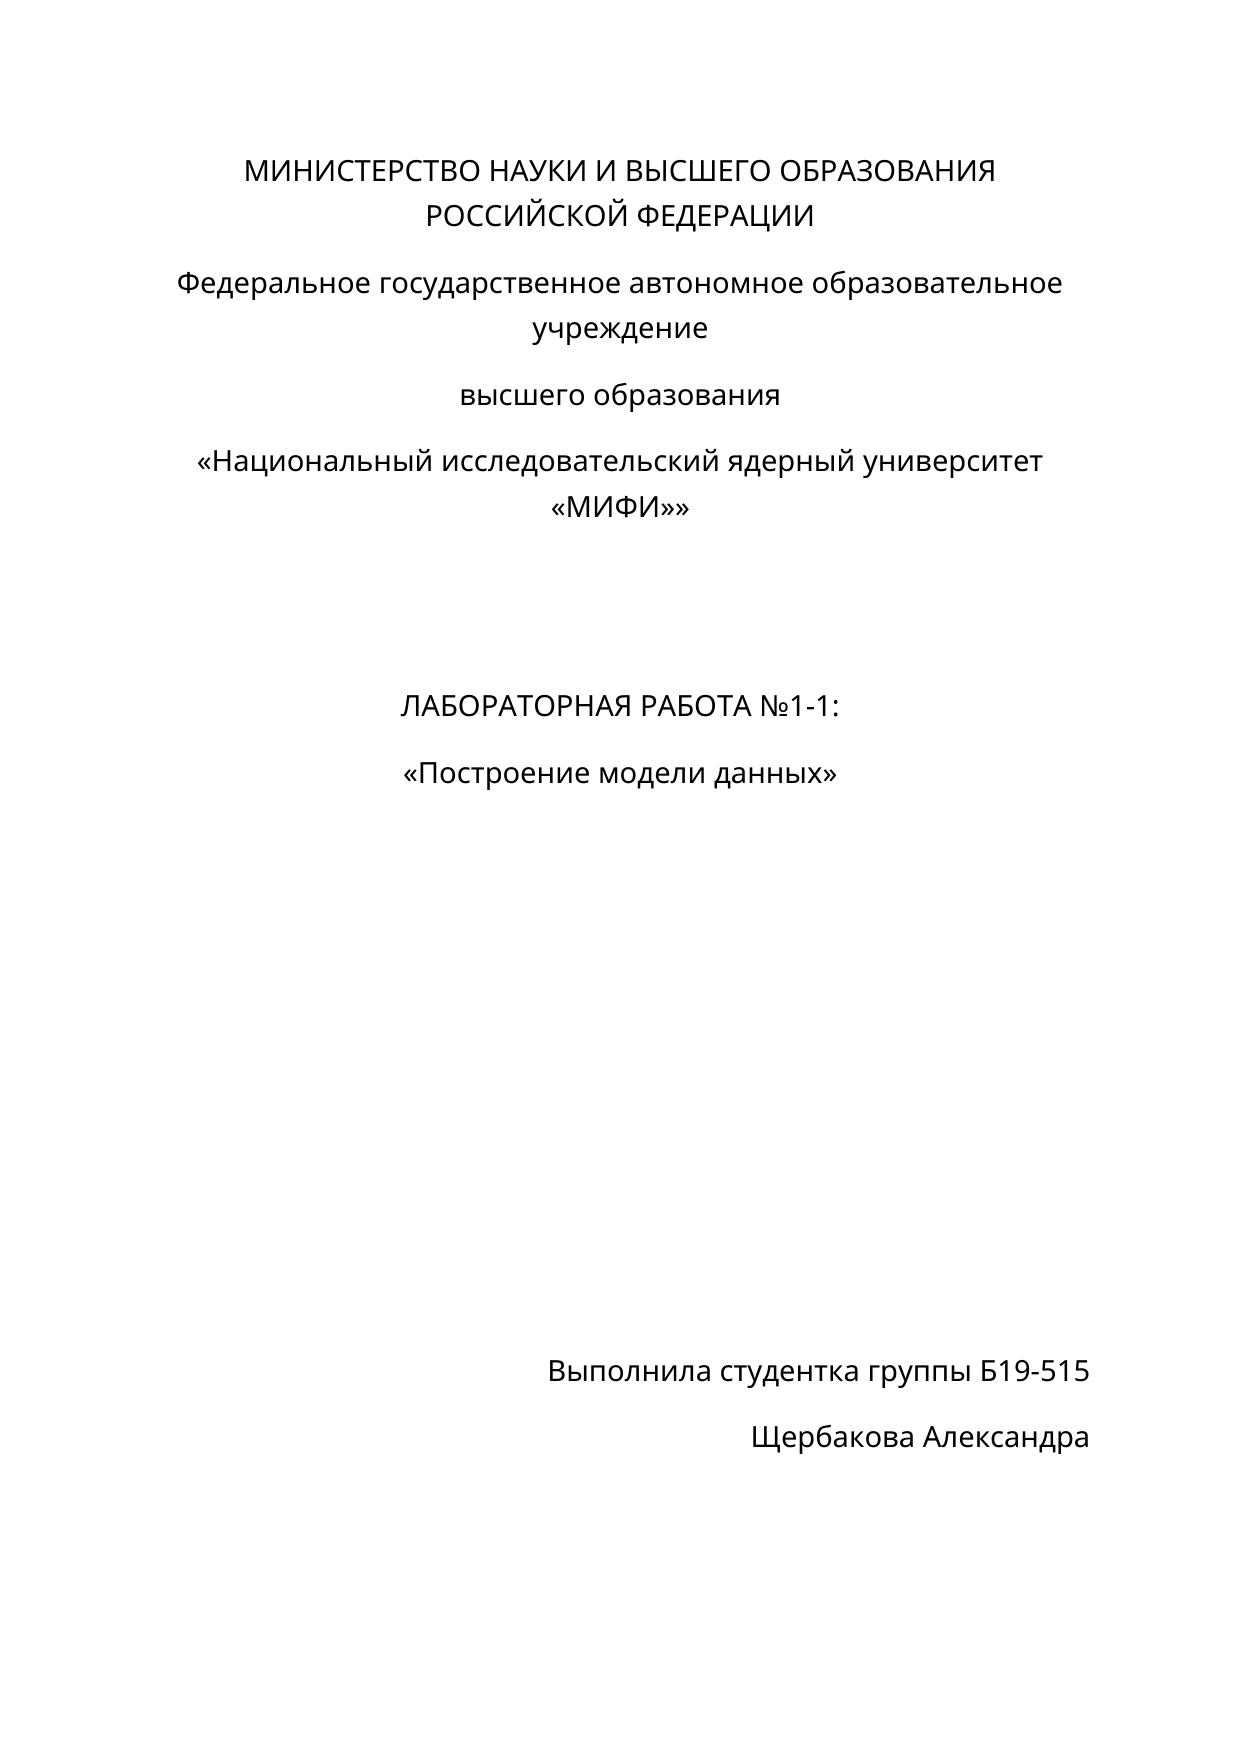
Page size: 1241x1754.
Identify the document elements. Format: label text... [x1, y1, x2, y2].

text «Построение модели данных» [150, 752, 1090, 792]
text Федеральное государственное автономное образовательное учреждение [150, 262, 1090, 347]
text МИНИСТЕРСТВО НАУКИ И ВЫСШЕГО ОБРАЗОВАНИЯ РОССИЙСКОЙ ФЕДЕРАЦИИ [150, 150, 1090, 235]
text «Национальный исследовательский ядерный университет «МИФИ»» [150, 441, 1090, 526]
text ЛАБОРАТОРНАЯ РАБОТА №1-1: [150, 686, 1090, 725]
text Выполнила студентка группы Б19-515 [150, 1350, 1090, 1390]
text высшего образования [150, 374, 1090, 414]
text Щербакова Александра [150, 1417, 1090, 1456]
